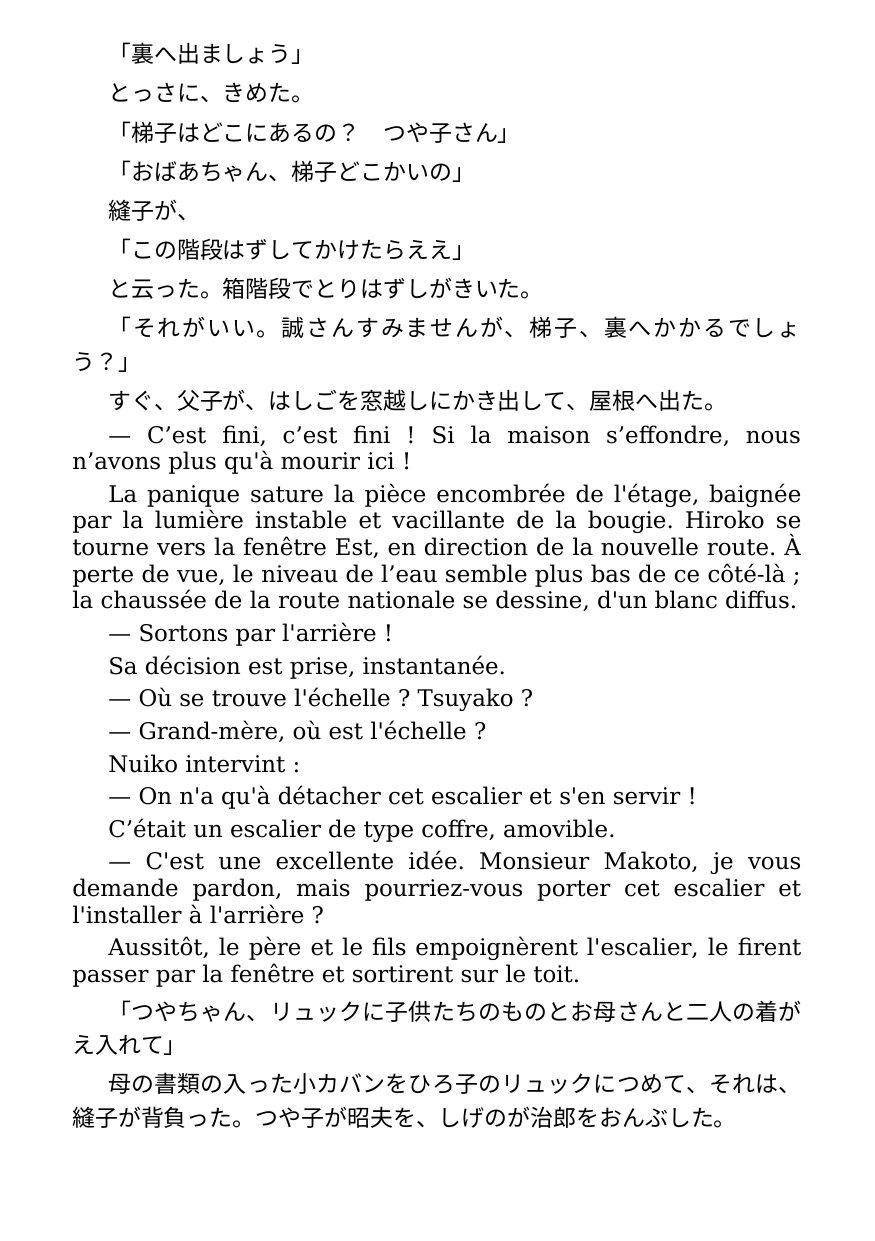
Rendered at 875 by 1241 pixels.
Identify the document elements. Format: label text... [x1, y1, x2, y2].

text Aussitôt, le père et le fils empoignèrent l'escalier, le firent passer par la fenêtre et sortirent sur le toit. [72, 934, 802, 988]
text C’était un escalier de type coffre, amovible. [72, 816, 802, 843]
text La panique sature la pièce encombrée de l'étage, baignée par la lumière instable et vacillante de la bougie. Hiroko se tourne vers la fenêtre Est, en direction de la nouvelle route. À perte de vue, le niveau de l’eau semble plus bas de ce côté-là ; la chaussée de la route nationale se dessine, d'un blanc diffus. [72, 481, 802, 614]
text 「裏へ出ましょう」 [72, 36, 802, 69]
text と云った。箱階段でとりはずしがきいた。 [72, 271, 802, 304]
text — On n'a qu'à détacher cet escalier et s'en servir ! [72, 783, 802, 810]
text 「つやちゃん、リュックに子供たちのものとお母さんと二人の着がえ入れて」 [72, 994, 802, 1060]
text Sa décision est prise, instantanée. [72, 653, 802, 679]
text すぐ、父子が、はしごを窓越しにかき出して、屋根へ出た。 [72, 383, 802, 416]
text 「それがいい。誠さんすみませんが、梯子、裏へかかるでしょう？」 [72, 310, 802, 377]
text — Où se trouve l'échelle ? Tsuyako ? [72, 686, 802, 712]
text 母の書類の入った小カバンをひろ子のリュックにつめて、それは、縫子が背負った。つや子が昭夫を、しげのが治郎をおんぶした。 [72, 1066, 802, 1133]
text — C'est une excellente idée. Monsieur Makoto, je vous demande pardon, mais pourriez-vous porter cet escalier et l'installer à l'arrière ? [72, 848, 802, 928]
text — Sortons par l'arrière ! [72, 620, 802, 647]
text Nuiko intervint : [72, 751, 802, 777]
text — Grand-mère, où est l'échelle ? [72, 718, 802, 745]
text 「梯子はどこにあるの？ つや子さん」 [72, 114, 802, 148]
text 縫子が、 [72, 193, 802, 226]
text とっさに、きめた。 [72, 75, 802, 108]
text — C’est fini, c’est fini ! Si la maison s’effondre, nous n’avons plus qu'à mourir ici ! [72, 422, 802, 475]
text 「おばあちゃん、梯子どこかいの」 [72, 153, 802, 187]
text 「この階段はずしてかけたらええ」 [72, 232, 802, 265]
